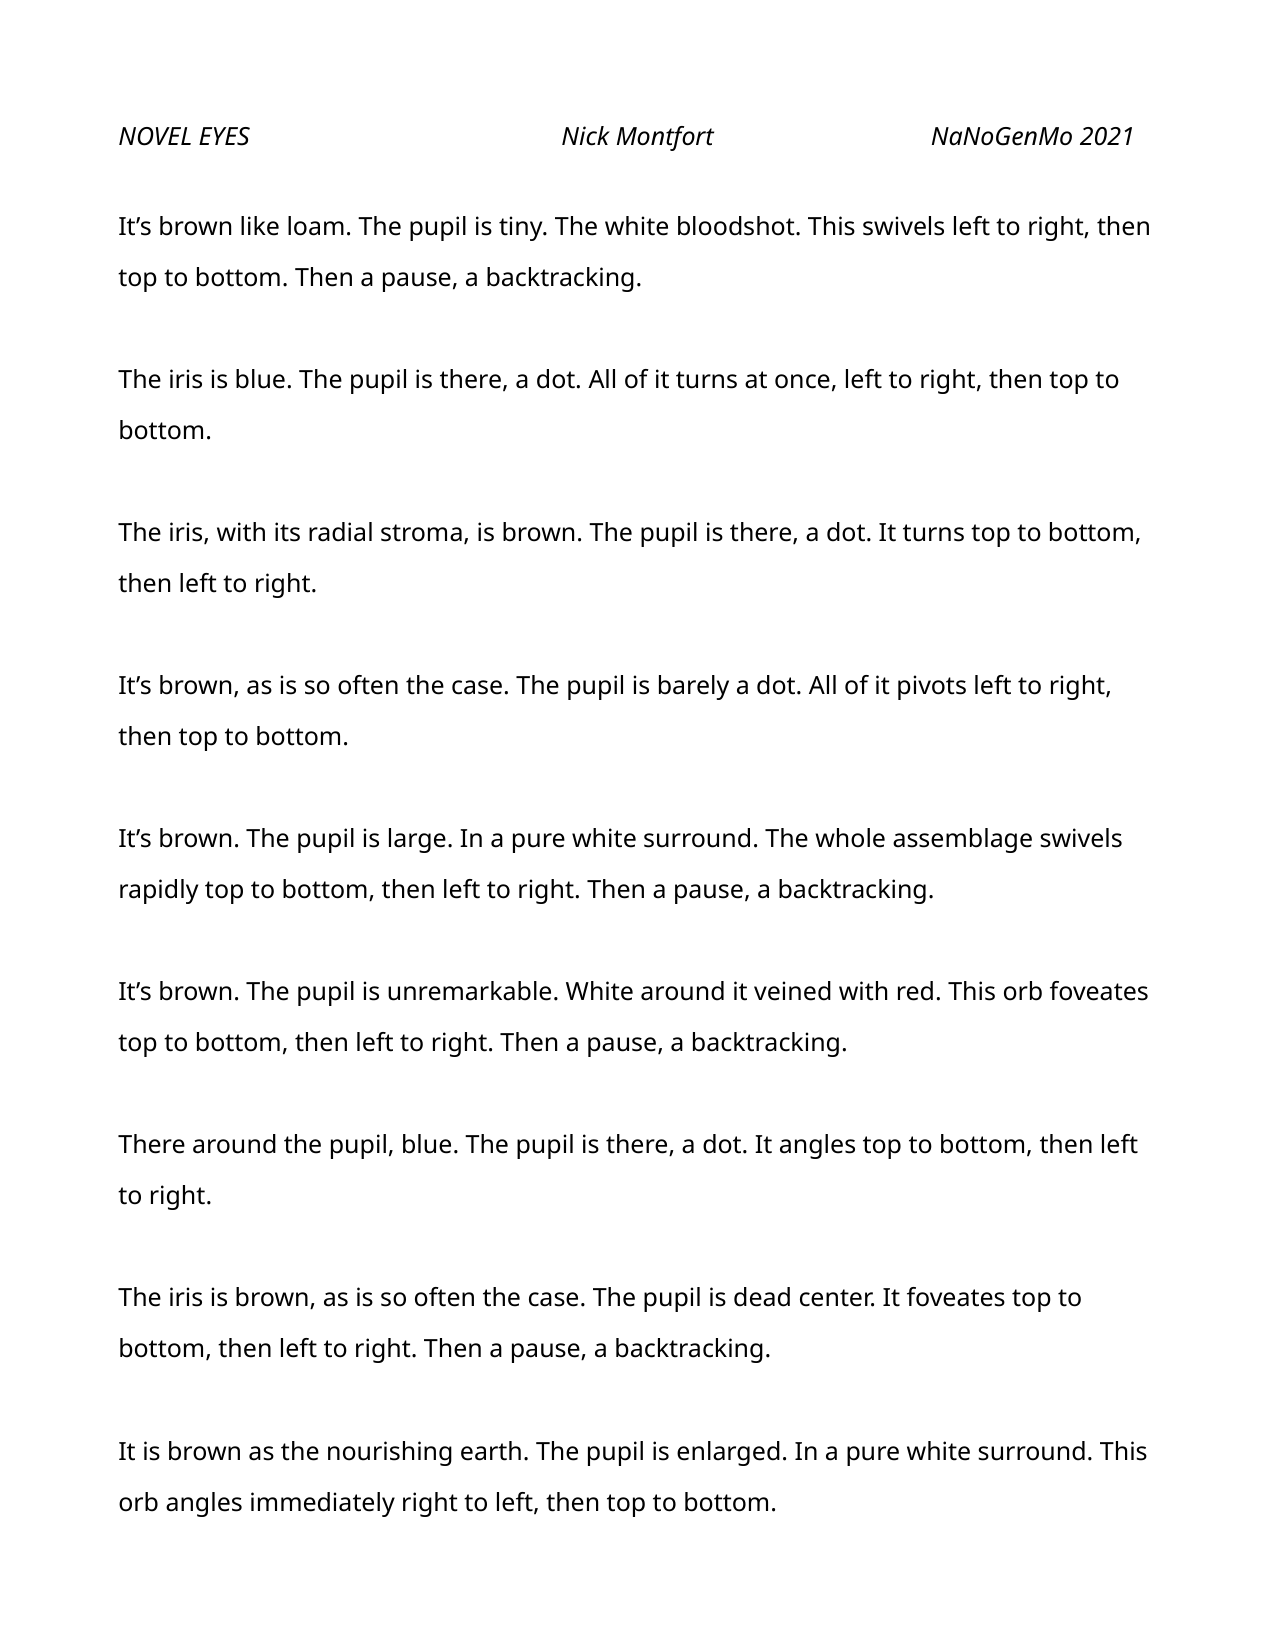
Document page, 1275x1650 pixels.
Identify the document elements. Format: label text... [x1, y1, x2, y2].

text It’s brown. The pupil is large. In a pure white surround. The whole assemblage swivels rapidly top to bottom, then left to right. Then a pause, a backtracking. [118, 821, 1157, 906]
text There around the pupil, blue. The pupil is there, a dot. It angles top to bottom, then left to right. [118, 1127, 1157, 1212]
text It’s brown, as is so often the case. The pupil is barely a dot. All of it pivots left to right, then top to bottom. [118, 667, 1157, 753]
text The iris is blue. The pupil is there, a dot. All of it turns at once, left to right, then top to bottom. [118, 361, 1157, 446]
text The iris is brown, as is so often the case. The pupil is dead center. It foveates top to bottom, then left to right. Then a pause, a backtracking. [118, 1280, 1157, 1365]
text It’s brown. The pupil is unremarkable. White around it veined with red. This orb foveates top to bottom, then left to right. Then a pause, a backtracking. [118, 974, 1157, 1059]
text The iris, with its radial stroma, is brown. The pupil is there, a dot. It turns top to bottom, then left to right. [118, 514, 1157, 599]
text It is brown as the nourishing earth. The pupil is enlarged. In a pure white surround. This orb angles immediately right to left, then top to bottom. [118, 1433, 1157, 1518]
text It’s brown like loam. The pupil is tiny. The white bloodshot. This swivels left to right, then top to bottom. Then a pause, a backtracking. [118, 208, 1157, 293]
